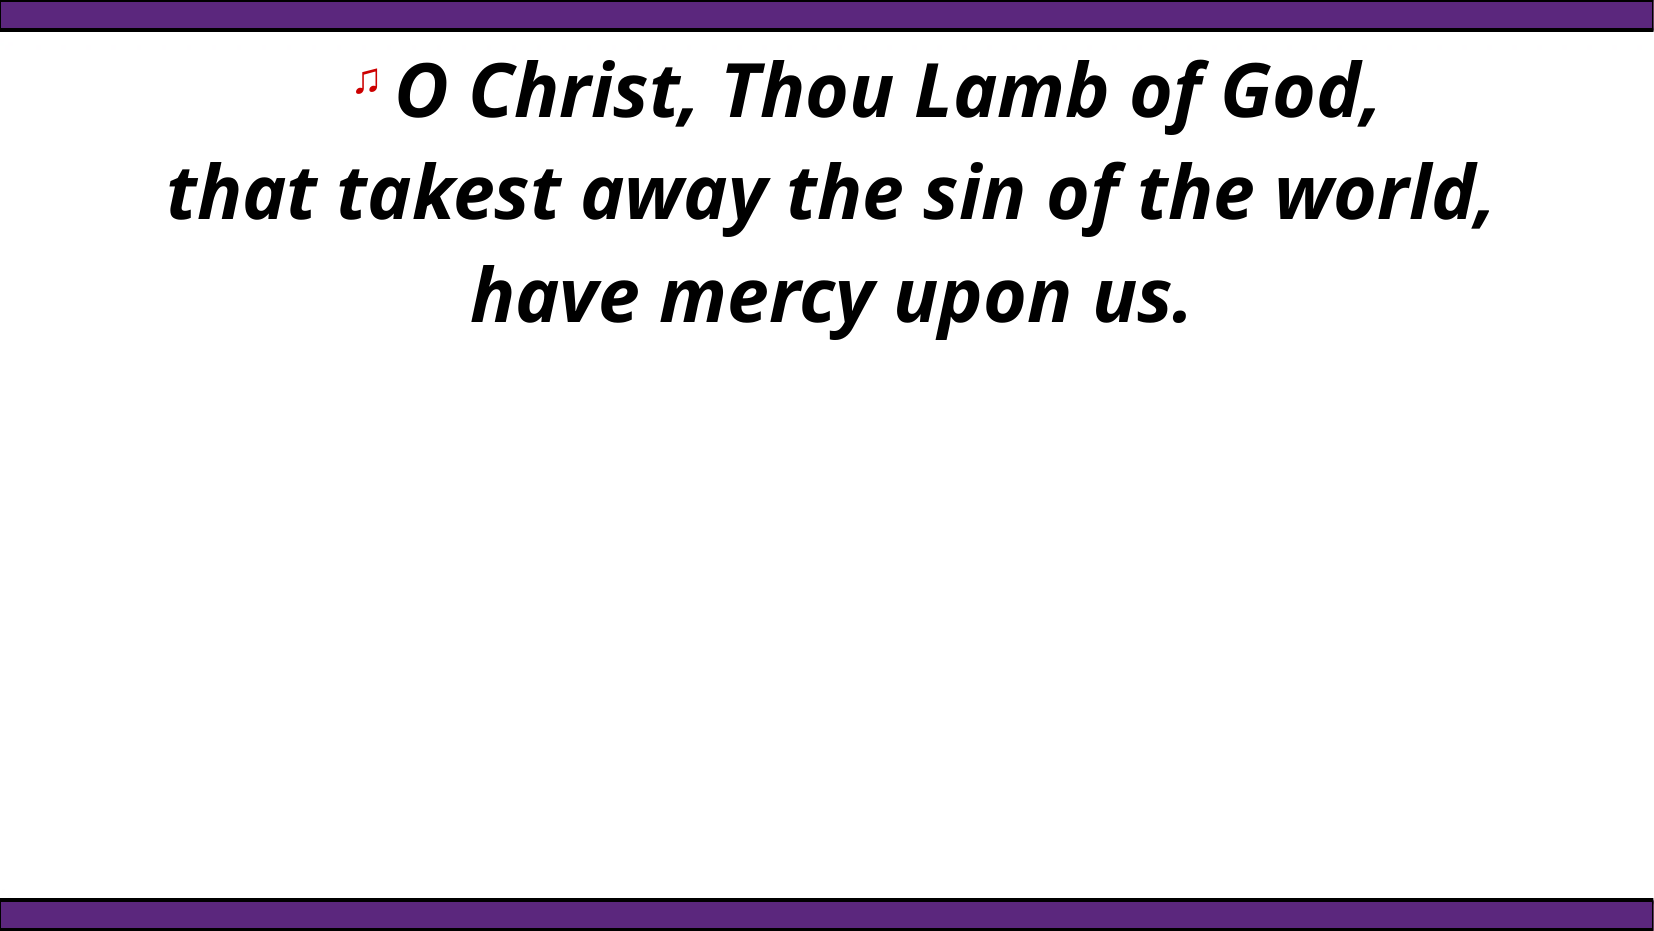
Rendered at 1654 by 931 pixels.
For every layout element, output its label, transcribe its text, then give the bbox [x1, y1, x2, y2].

picture [0, 31, 1654, 900]
text_box ♫ O Christ, Thou Lamb of God, that takest away the sin of the world, have mercy upon us. [60, 30, 1606, 345]
text_box [0, 0, 1654, 31]
text_box [0, 900, 1654, 931]
